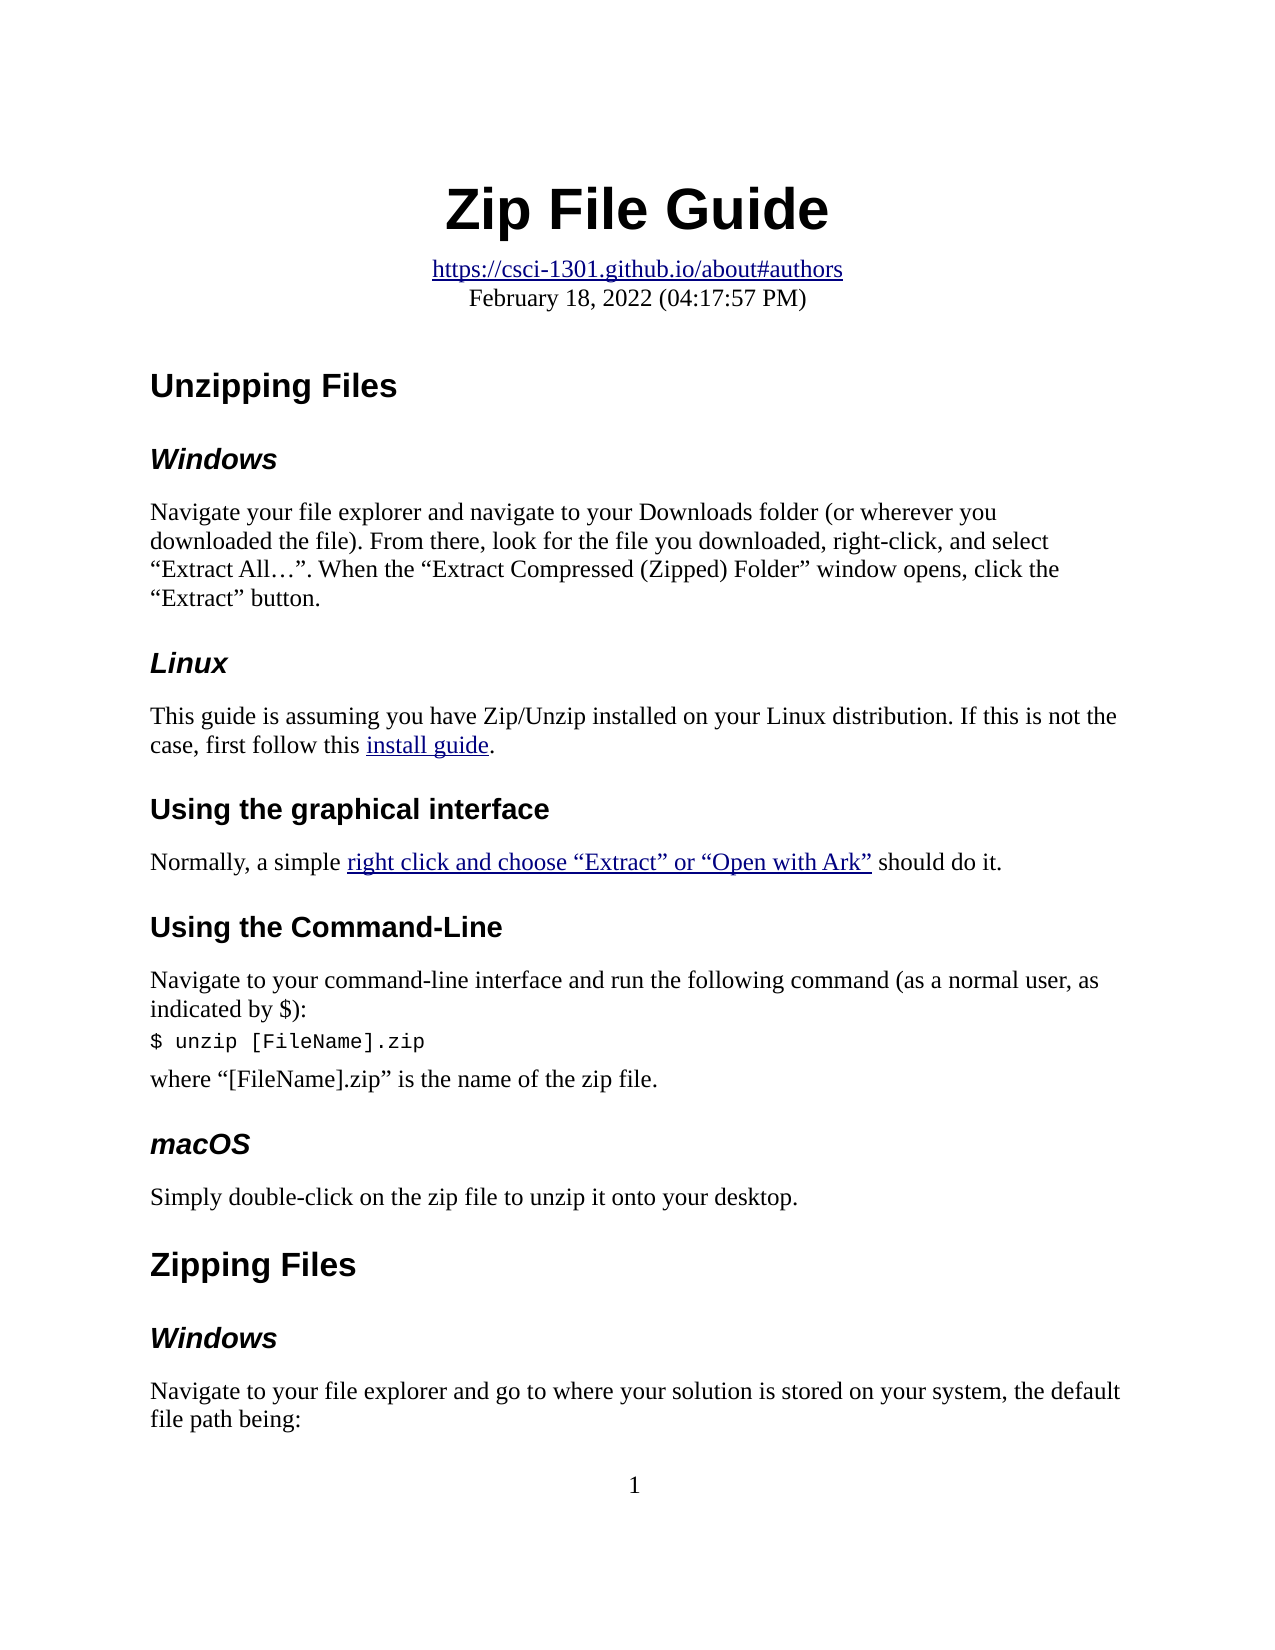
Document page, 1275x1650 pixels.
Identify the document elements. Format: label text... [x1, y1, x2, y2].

text https://csci-1301.github.io/about#authors [150, 254, 1125, 283]
subtitle macOS [150, 1127, 1125, 1160]
text Navigate to your file explorer and go to where your solution is stored on your system, the default file path being: [150, 1376, 1125, 1433]
subtitle Unzipping Files [150, 366, 1125, 404]
subtitle Windows [150, 1321, 1125, 1354]
text where “[FileName].zip” is the name of the zip file. [150, 1064, 1125, 1093]
text Navigate to your command-line interface and run the following command (as a normal user, as indicated by $): [150, 965, 1125, 1023]
subtitle Using the graphical interface [150, 792, 1125, 826]
title Zip File Guide [150, 175, 1125, 242]
text This guide is assuming you have Zip/Unzip installed on your Linux distribution. If this is not the case, first follow this install guide. [150, 701, 1125, 758]
subtitle Zipping Files [150, 1244, 1125, 1283]
text $ unzip [FileName].zip [150, 1032, 1125, 1055]
text Simply double-click on the zip file to unzip it onto your desktop. [150, 1182, 1125, 1211]
subtitle Linux [150, 646, 1125, 679]
text Navigate your file explorer and navigate to your Downloads folder (or wherever you downloaded the file). From there, look for the file you downloaded, right-click, and select “Extract All…”. When the “Extract Compressed (Zipped) Folder” window opens, click the “Extract” button. [150, 497, 1125, 612]
subtitle Using the Command-Line [150, 910, 1125, 944]
subtitle Windows [150, 442, 1125, 476]
text Normally, a simple right click and choose “Extract” or “Open with Ark” should do it. [150, 847, 1125, 876]
text February 18, 2022 (04:17:57 PM) [150, 283, 1125, 312]
